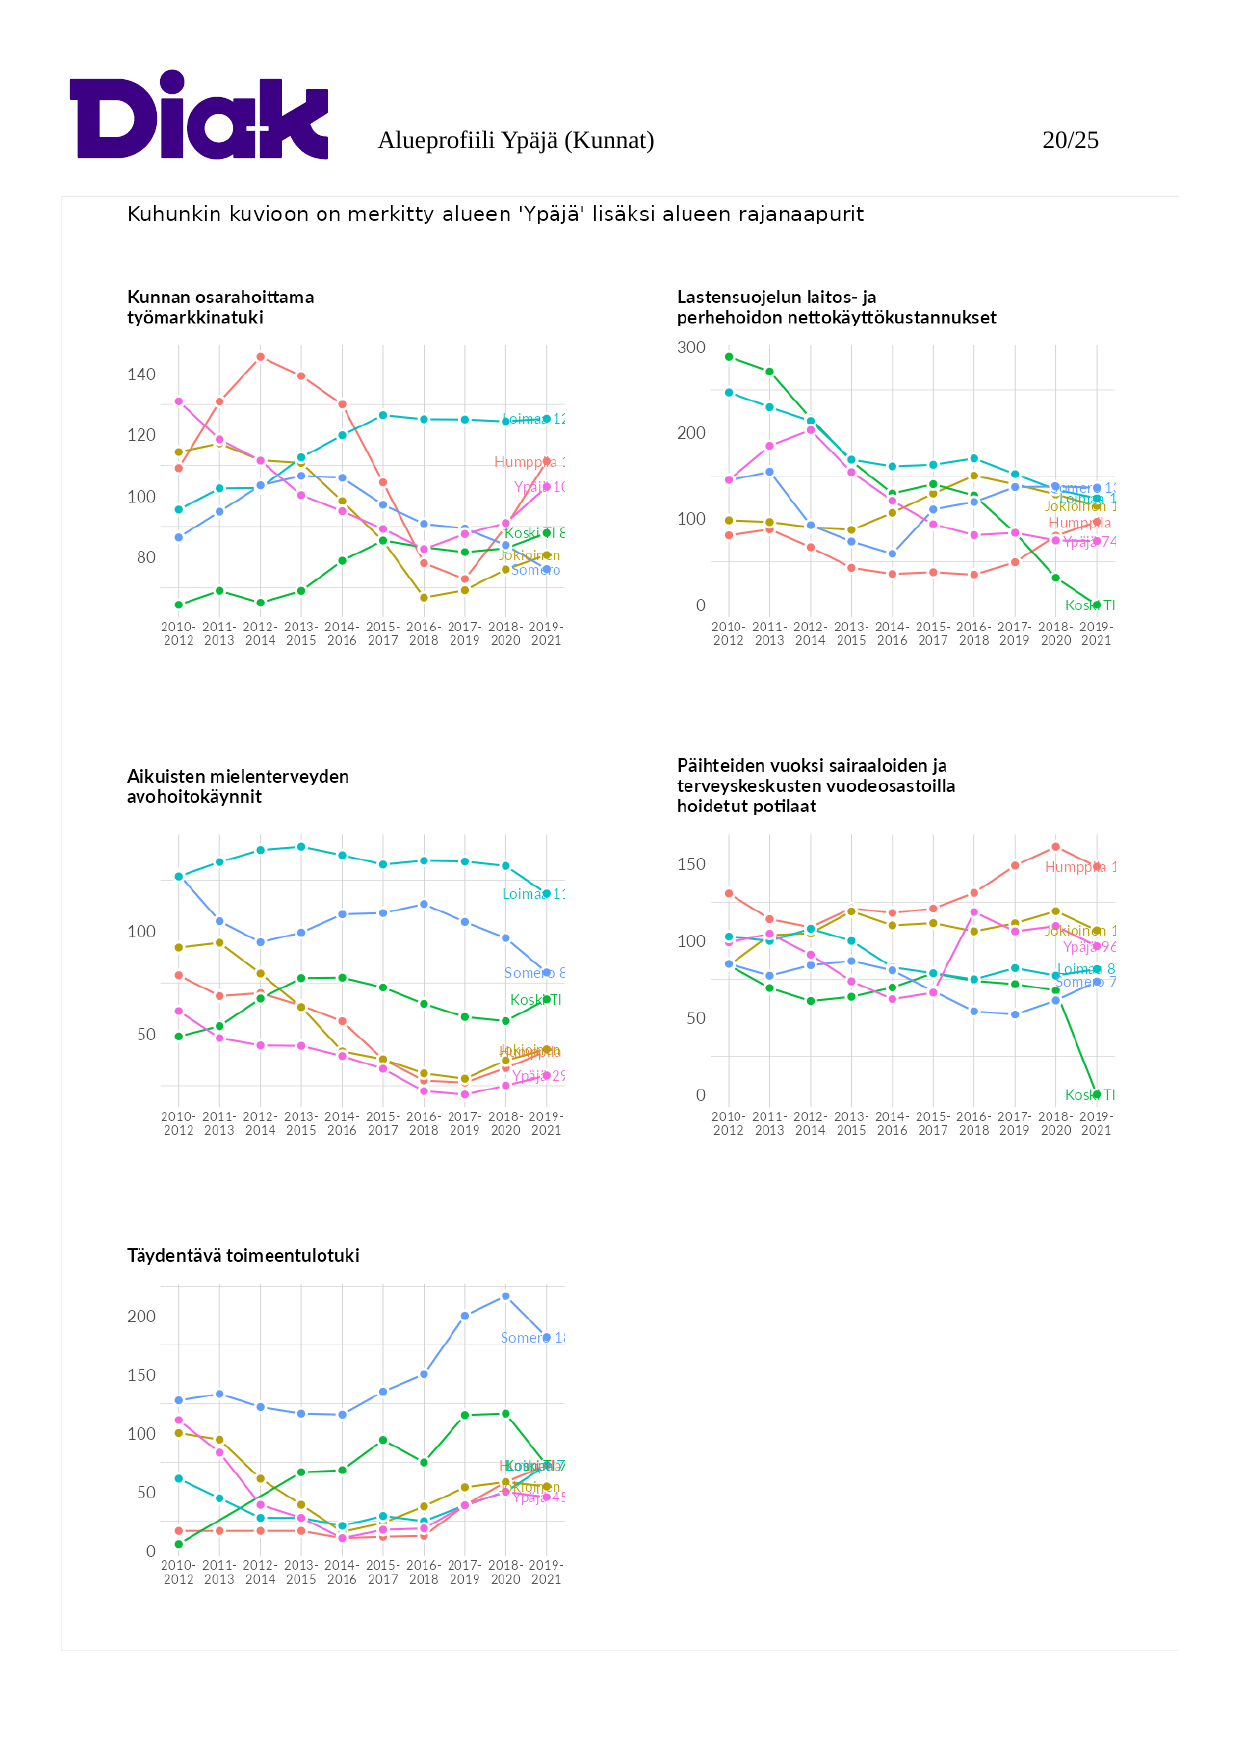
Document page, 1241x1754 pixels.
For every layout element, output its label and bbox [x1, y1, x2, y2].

picture [61, 196, 1179, 1651]
